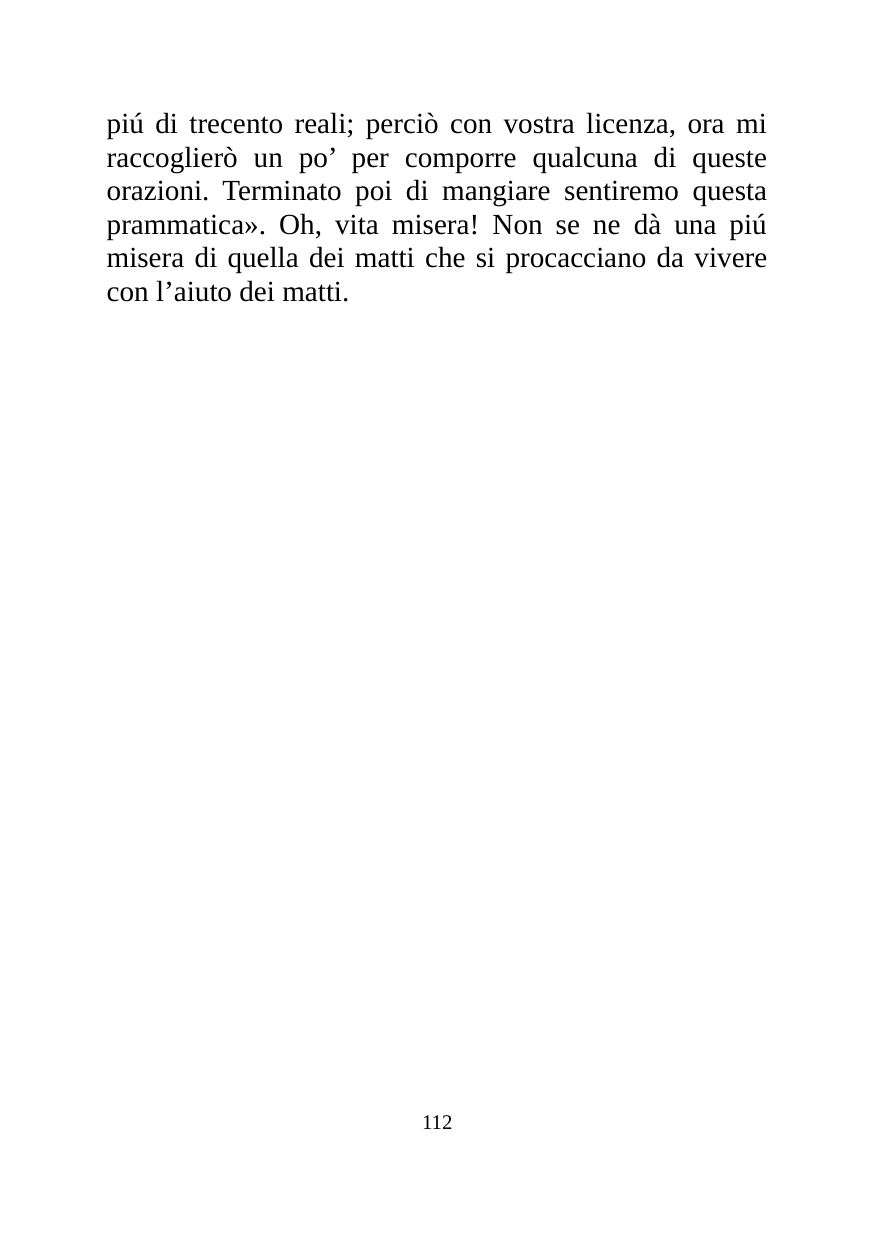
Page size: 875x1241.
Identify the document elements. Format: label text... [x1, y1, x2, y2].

text piú di trecento reali; perciò con vostra licenza, ora mi raccoglierò un po’ per comporre qualcuna di queste orazioni. Terminato poi di mangiare sentiremo questa prammatica». Oh, vita misera! Non se ne dà una piú misera di quella dei matti che si procacciano da vivere con l’aiuto dei matti. [106, 106, 768, 308]
